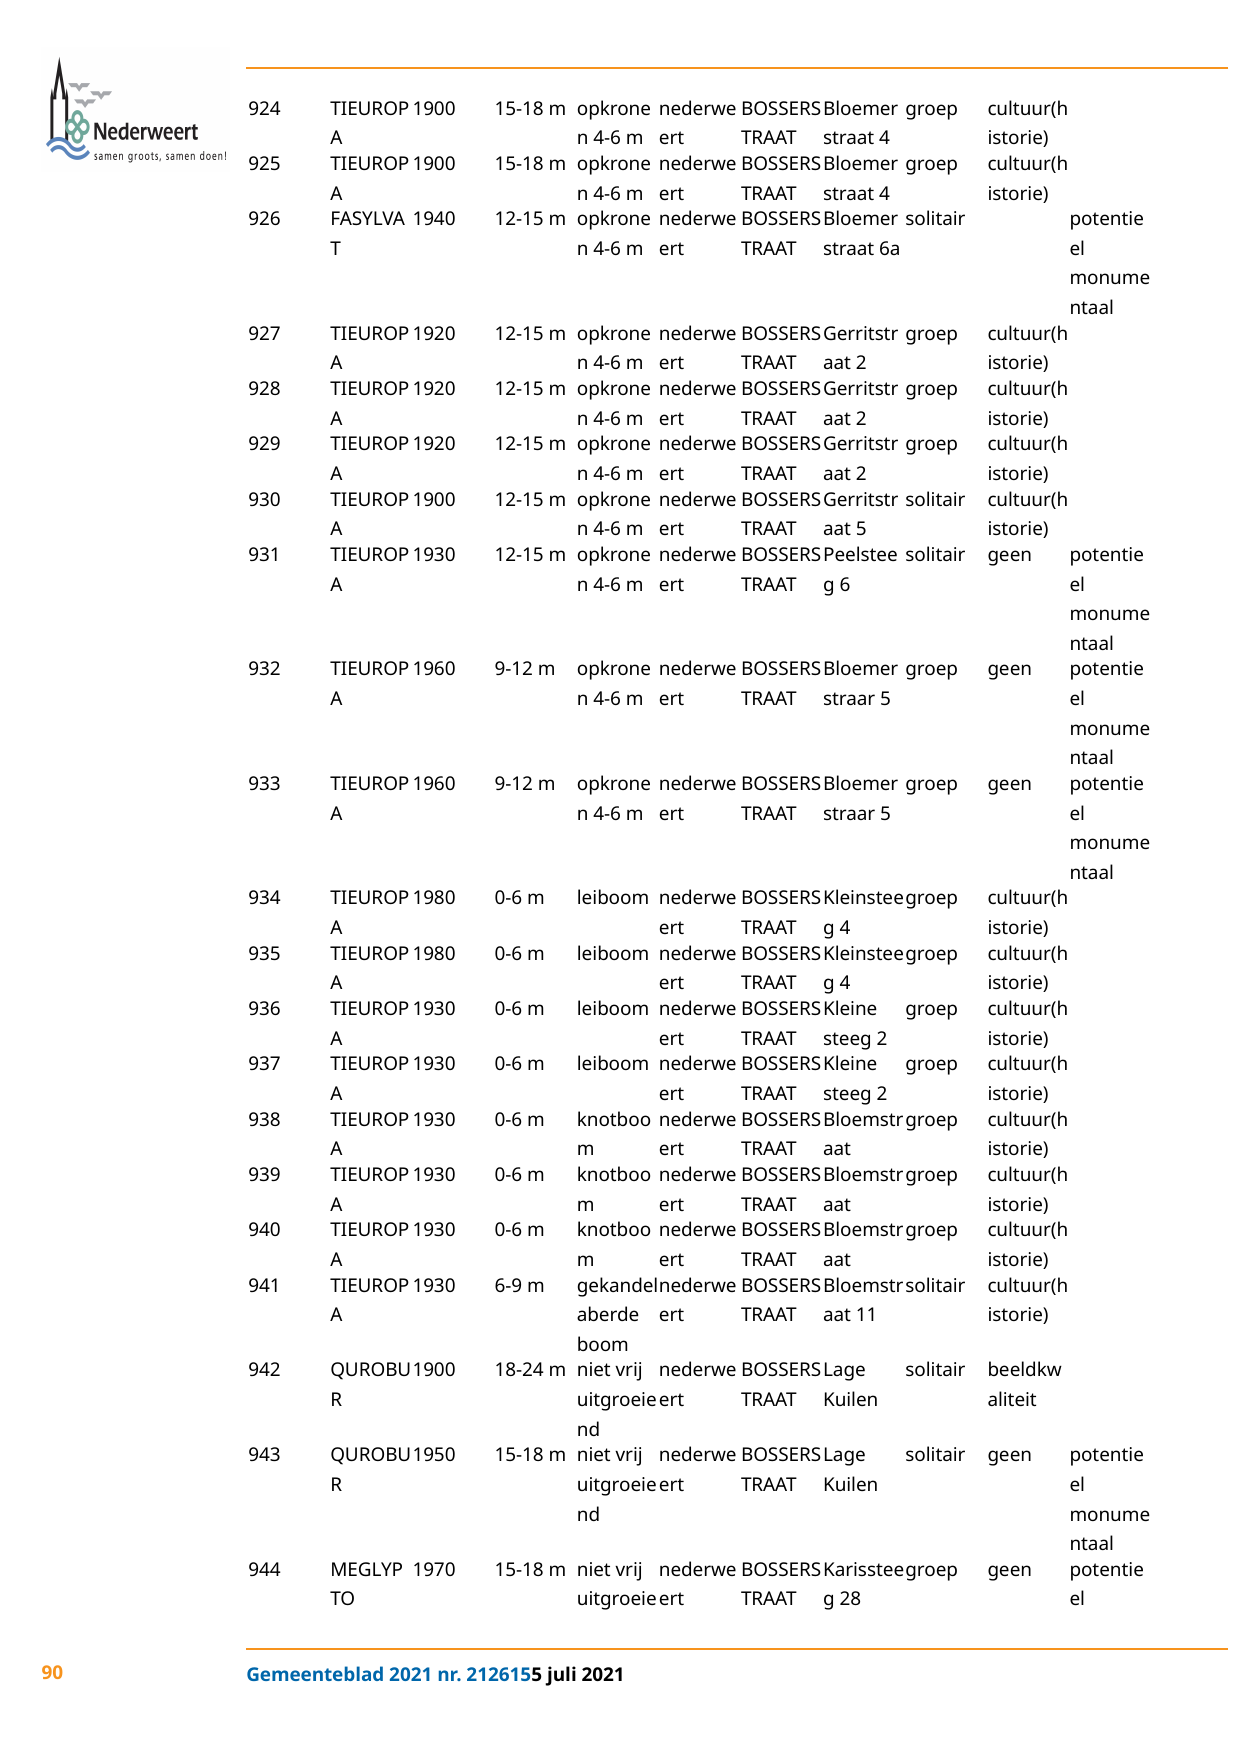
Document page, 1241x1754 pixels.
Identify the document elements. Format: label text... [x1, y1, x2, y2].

table_cell potentieel monumentaal [1069, 656, 1152, 770]
table_cell TIEUROPA [330, 486, 412, 541]
table_cell [1069, 431, 1152, 486]
table_cell groep [905, 150, 987, 205]
table_cell TIEUROPA [330, 940, 412, 995]
table_cell Gerritstraat 2 [823, 320, 905, 375]
table_cell groep [905, 375, 987, 431]
table_cell 933 [248, 770, 330, 884]
table_cell groep [905, 1051, 987, 1106]
table_cell Kleinsteeg 4 [823, 940, 905, 995]
table_cell 1920 [412, 320, 494, 375]
table_cell Bloemstraat [823, 1161, 905, 1216]
table_cell TIEUROPA [330, 770, 412, 884]
table_cell solitair [905, 486, 987, 541]
table_cell nederweert [659, 150, 741, 205]
table_cell niet vrij uitgroeiend [577, 1442, 659, 1556]
table_cell 942 [248, 1357, 330, 1442]
table_cell 1980 [412, 940, 494, 995]
table_cell opkronen 4-6 m [577, 486, 659, 541]
table_cell Bloemerstraar 5 [823, 656, 905, 770]
table_cell opkronen 4-6 m [577, 205, 659, 320]
table_cell QUROBUR [330, 1442, 412, 1556]
table_cell 1900 [412, 150, 494, 205]
table_cell cultuur(historie) [987, 940, 1069, 995]
table_cell 930 [248, 486, 330, 541]
table_cell groep [905, 940, 987, 995]
table_cell 0-6 m [494, 995, 577, 1051]
table_cell nederweert [659, 1106, 741, 1161]
table_cell Peelsteeg 6 [823, 541, 905, 656]
table_cell cultuur(historie) [987, 150, 1069, 205]
table_cell BOSSERSTRAAT [741, 995, 823, 1051]
table_cell solitair [905, 205, 987, 320]
table_cell TIEUROPA [330, 1051, 412, 1106]
table_cell Bloemstraat [823, 1216, 905, 1272]
table_cell nederweert [659, 995, 741, 1051]
table_cell 1900 [412, 95, 494, 150]
table_cell Karissteeg 28 [823, 1556, 905, 1611]
table_cell opkronen 4-6 m [577, 541, 659, 656]
table_cell [1069, 1357, 1152, 1442]
table_cell BOSSERSTRAAT [741, 541, 823, 656]
table_cell 15-18 m [494, 150, 577, 205]
table_cell groep [905, 320, 987, 375]
table_cell 1930 [412, 541, 494, 656]
table_cell 935 [248, 940, 330, 995]
table_cell BOSSERSTRAAT [741, 150, 823, 205]
table_cell BOSSERSTRAAT [741, 656, 823, 770]
table_cell cultuur(historie) [987, 1106, 1069, 1161]
picture [41, 47, 231, 172]
table_cell BOSSERSTRAAT [741, 95, 823, 150]
table_cell geen [987, 770, 1069, 884]
table_cell 1930 [412, 1272, 494, 1357]
table_cell solitair [905, 541, 987, 656]
table_cell 18-24 m [494, 1357, 577, 1442]
table_cell solitair [905, 1442, 987, 1556]
table_cell opkronen 4-6 m [577, 320, 659, 375]
table_cell leiboom [577, 995, 659, 1051]
table_cell 929 [248, 431, 330, 486]
table_cell opkronen 4-6 m [577, 375, 659, 431]
table_cell BOSSERSTRAAT [741, 1051, 823, 1106]
table_cell knotboom [577, 1216, 659, 1272]
table_cell solitair [905, 1357, 987, 1442]
table_cell 1960 [412, 656, 494, 770]
table_cell cultuur(historie) [987, 1216, 1069, 1272]
table_cell cultuur(historie) [987, 1272, 1069, 1357]
table_cell 12-15 m [494, 375, 577, 431]
table_cell solitair [905, 1272, 987, 1357]
table_cell groep [905, 1216, 987, 1272]
table_cell nederweert [659, 1051, 741, 1106]
table_cell 1930 [412, 995, 494, 1051]
table_cell leiboom [577, 1051, 659, 1106]
table_cell [1069, 1106, 1152, 1161]
table_cell Kleine steeg 2 [823, 1051, 905, 1106]
table_cell cultuur(historie) [987, 431, 1069, 486]
table_cell [1069, 1161, 1152, 1216]
table_cell cultuur(historie) [987, 885, 1069, 940]
table_cell 1930 [412, 1161, 494, 1216]
table_cell geen [987, 541, 1069, 656]
table_cell 938 [248, 1106, 330, 1161]
table_cell TIEUROPA [330, 885, 412, 940]
table_cell [1069, 375, 1152, 431]
table_cell Bloemstraat [823, 1106, 905, 1161]
table_cell nederweert [659, 1357, 741, 1442]
table_cell nederweert [659, 95, 741, 150]
table_cell 1900 [412, 1357, 494, 1442]
table_cell niet vrij uitgroeiend [577, 1357, 659, 1442]
table_cell BOSSERSTRAAT [741, 940, 823, 995]
table_cell 1930 [412, 1216, 494, 1272]
table_cell Bloemerstraat 6a [823, 205, 905, 320]
table_cell 928 [248, 375, 330, 431]
table_cell leiboom [577, 940, 659, 995]
table_cell 12-15 m [494, 486, 577, 541]
table_cell 0-6 m [494, 1216, 577, 1272]
table_cell 927 [248, 320, 330, 375]
table_cell leiboom [577, 885, 659, 940]
table_cell cultuur(historie) [987, 995, 1069, 1051]
table_cell groep [905, 1161, 987, 1216]
table_cell 1920 [412, 431, 494, 486]
table_cell [1069, 1216, 1152, 1272]
table_cell TIEUROPA [330, 375, 412, 431]
table_cell nederweert [659, 940, 741, 995]
table_cell cultuur(historie) [987, 486, 1069, 541]
table_cell QUROBUR [330, 1357, 412, 1442]
table_cell TIEUROPA [330, 95, 412, 150]
table_cell potentieel monumentaal [1069, 1442, 1152, 1556]
table_cell opkronen 4-6 m [577, 150, 659, 205]
table_cell [1069, 885, 1152, 940]
table_cell BOSSERSTRAAT [741, 486, 823, 541]
table_cell nederweert [659, 375, 741, 431]
table_cell BOSSERSTRAAT [741, 885, 823, 940]
table_cell knotboom [577, 1106, 659, 1161]
table_cell cultuur(historie) [987, 1051, 1069, 1106]
table_cell 932 [248, 656, 330, 770]
table_cell 0-6 m [494, 885, 577, 940]
table_cell 1930 [412, 1051, 494, 1106]
table_cell nederweert [659, 205, 741, 320]
table_cell Kleine steeg 2 [823, 995, 905, 1051]
table_cell 6-9 m [494, 1272, 577, 1357]
table_cell nederweert [659, 320, 741, 375]
table_cell cultuur(historie) [987, 375, 1069, 431]
table_cell 1930 [412, 1106, 494, 1161]
table_cell nederweert [659, 656, 741, 770]
table_cell potentieel [1069, 1556, 1152, 1611]
table_cell [1069, 150, 1152, 205]
table_cell 926 [248, 205, 330, 320]
table_cell geen [987, 1556, 1069, 1611]
table_cell 1980 [412, 885, 494, 940]
table_cell groep [905, 656, 987, 770]
table_cell TIEUROPA [330, 656, 412, 770]
table_cell 9-12 m [494, 656, 577, 770]
table_cell nederweert [659, 1442, 741, 1556]
table_cell potentieel monumentaal [1069, 541, 1152, 656]
table_cell opkronen 4-6 m [577, 431, 659, 486]
table_cell Bloemerstraat 4 [823, 95, 905, 150]
table_cell 15-18 m [494, 1556, 577, 1611]
table_cell knotboom [577, 1161, 659, 1216]
table_cell Gerritstraat 2 [823, 431, 905, 486]
table_cell 937 [248, 1051, 330, 1106]
table_cell 12-15 m [494, 541, 577, 656]
table_cell potentieel monumentaal [1069, 770, 1152, 884]
table_cell nederweert [659, 1161, 741, 1216]
table_cell groep [905, 995, 987, 1051]
table_cell Bloemstraat 11 [823, 1272, 905, 1357]
table_cell 943 [248, 1442, 330, 1556]
table_cell beeldkwaliteit [987, 1357, 1069, 1442]
table_cell BOSSERSTRAAT [741, 1272, 823, 1357]
table_cell opkronen 4-6 m [577, 770, 659, 884]
table_cell 939 [248, 1161, 330, 1216]
table_cell BOSSERSTRAAT [741, 320, 823, 375]
table_cell groep [905, 770, 987, 884]
table_cell cultuur(historie) [987, 1161, 1069, 1216]
table_cell groep [905, 1106, 987, 1161]
table_cell TIEUROPA [330, 1161, 412, 1216]
table_cell nederweert [659, 885, 741, 940]
table_cell groep [905, 431, 987, 486]
table_cell [1069, 486, 1152, 541]
table_cell TIEUROPA [330, 1216, 412, 1272]
table_cell BOSSERSTRAAT [741, 1106, 823, 1161]
table_cell nederweert [659, 770, 741, 884]
table_cell 944 [248, 1556, 330, 1611]
table_cell 931 [248, 541, 330, 656]
table_cell BOSSERSTRAAT [741, 770, 823, 884]
table_cell 925 [248, 150, 330, 205]
table_cell BOSSERSTRAAT [741, 431, 823, 486]
table_cell 924 [248, 95, 330, 150]
table_cell TIEUROPA [330, 541, 412, 656]
table_cell [1069, 1272, 1152, 1357]
table_cell Gerritstraat 2 [823, 375, 905, 431]
table_cell nederweert [659, 1216, 741, 1272]
table_cell TIEUROPA [330, 1106, 412, 1161]
table_cell niet vrij uitgroeie [577, 1556, 659, 1611]
table_cell 941 [248, 1272, 330, 1357]
table_cell Kleinsteeg 4 [823, 885, 905, 940]
table_cell TIEUROPA [330, 150, 412, 205]
table_cell TIEUROPA [330, 1272, 412, 1357]
table_cell cultuur(historie) [987, 95, 1069, 150]
table_cell [1069, 95, 1152, 150]
table_cell BOSSERSTRAAT [741, 1556, 823, 1611]
table_cell [1069, 940, 1152, 995]
table_cell TIEUROPA [330, 995, 412, 1051]
table_cell 0-6 m [494, 1161, 577, 1216]
table_cell groep [905, 95, 987, 150]
table_cell [1069, 1051, 1152, 1106]
table_cell 1940 [412, 205, 494, 320]
table_cell Gerritstraat 5 [823, 486, 905, 541]
table_cell MEGLYPTO [330, 1556, 412, 1611]
table_cell groep [905, 1556, 987, 1611]
table_cell 1950 [412, 1442, 494, 1556]
table_cell BOSSERSTRAAT [741, 205, 823, 320]
table_cell Bloemerstraat 4 [823, 150, 905, 205]
table_cell nederweert [659, 486, 741, 541]
table_cell [1069, 995, 1152, 1051]
table_cell cultuur(historie) [987, 320, 1069, 375]
table_cell geen [987, 1442, 1069, 1556]
table_cell TIEUROPA [330, 431, 412, 486]
table_cell BOSSERSTRAAT [741, 1216, 823, 1272]
table_cell opkronen 4-6 m [577, 656, 659, 770]
table_cell 0-6 m [494, 1051, 577, 1106]
table_cell BOSSERSTRAAT [741, 1442, 823, 1556]
table_cell [1069, 320, 1152, 375]
table_cell 15-18 m [494, 1442, 577, 1556]
table_cell 934 [248, 885, 330, 940]
table_cell 0-6 m [494, 940, 577, 995]
table_cell 12-15 m [494, 320, 577, 375]
table_cell [987, 205, 1069, 320]
table_cell FASYLVAT [330, 205, 412, 320]
table_cell BOSSERSTRAAT [741, 1161, 823, 1216]
table_cell 12-15 m [494, 431, 577, 486]
table_cell Bloemerstraar 5 [823, 770, 905, 884]
table_cell 940 [248, 1216, 330, 1272]
table_cell Lage Kuilen [823, 1357, 905, 1442]
table_cell potentieel monumentaal [1069, 205, 1152, 320]
table_cell opkronen 4-6 m [577, 95, 659, 150]
table_cell groep [905, 885, 987, 940]
table_cell geen [987, 656, 1069, 770]
table_cell 1970 [412, 1556, 494, 1611]
table_cell TIEUROPA [330, 320, 412, 375]
table_cell BOSSERSTRAAT [741, 1357, 823, 1442]
table_cell 1900 [412, 486, 494, 541]
table_cell nederweert [659, 1556, 741, 1611]
table_cell 936 [248, 995, 330, 1051]
table_cell 12-15 m [494, 205, 577, 320]
table_cell BOSSERSTRAAT [741, 375, 823, 431]
table_cell nederweert [659, 541, 741, 656]
table_cell 15-18 m [494, 95, 577, 150]
table_cell 1920 [412, 375, 494, 431]
table_cell 1960 [412, 770, 494, 884]
table_cell 9-12 m [494, 770, 577, 884]
table_cell Lage Kuilen [823, 1442, 905, 1556]
table_cell nederweert [659, 431, 741, 486]
table_cell nederweert [659, 1272, 741, 1357]
table_cell gekandelaberde boom [577, 1272, 659, 1357]
table_cell 0-6 m [494, 1106, 577, 1161]
